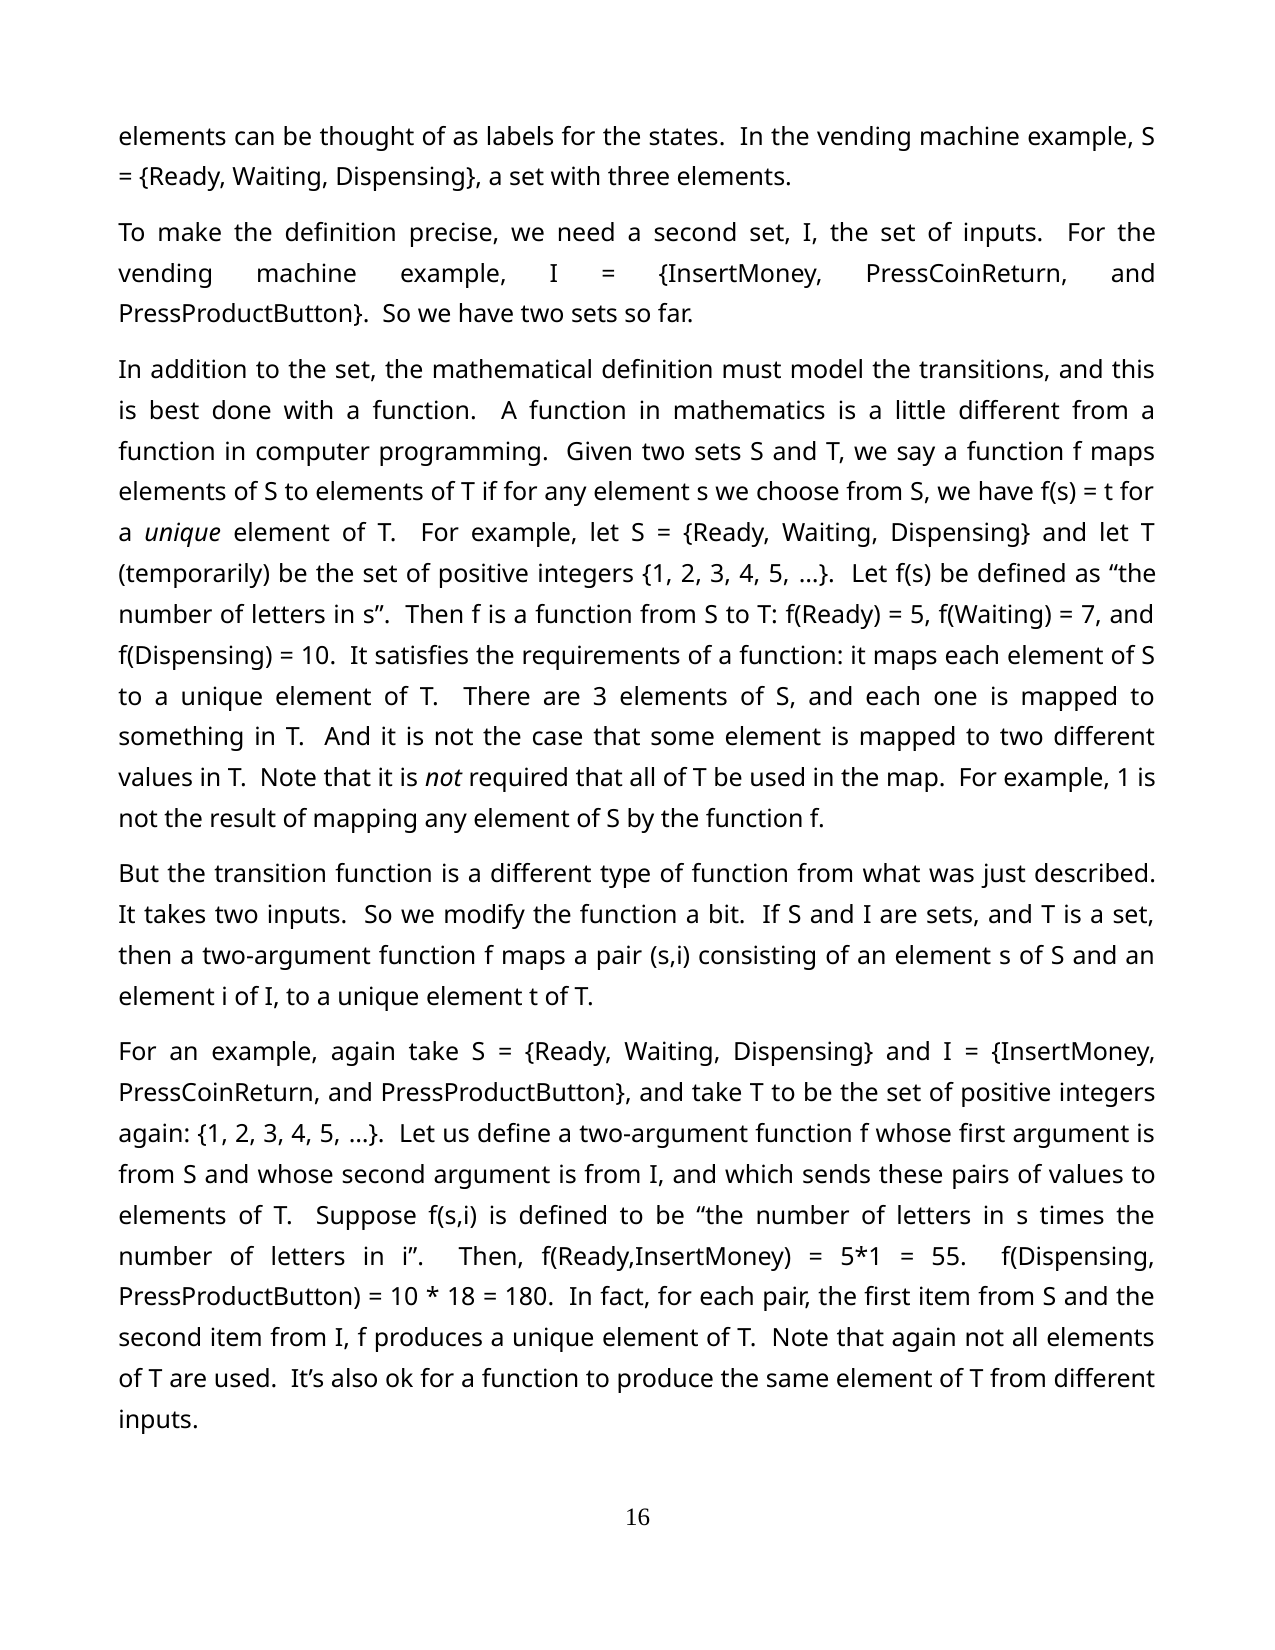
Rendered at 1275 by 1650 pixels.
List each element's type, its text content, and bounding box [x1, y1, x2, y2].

text To make the definition precise, we need a second set, I, the set of inputs. For the vending machine example, I = {InsertMoney, PressCoinReturn, and PressProductButton}. So we have two sets so far. [118, 214, 1157, 330]
text elements can be thought of as labels for the states. In the vending machine example, S = {Ready, Waiting, Dispensing}, a set with three elements. [118, 118, 1157, 193]
text In addition to the set, the mathematical definition must model the transitions, and this is best done with a function. A function in mathematics is a little different from a function in computer programming. Given two sets S and T, we say a function f maps elements of S to elements of T if for any element s we choose from S, we have f(s) = t for a unique element of T. For example, let S = {Ready, Waiting, Dispensing} and let T (temporarily) be the set of positive integers {1, 2, 3, 4, 5, …}. Let f(s) be defined as “the number of letters in s”. Then f is a function from S to T: f(Ready) = 5, f(Waiting) = 7, and f(Dispensing) = 10. It satisfies the requirements of a function: it maps each element of S to a unique element of T. There are 3 elements of S, and each one is mapped to something in T. And it is not the case that some element is mapped to two different values in T. Note that it is not required that all of T be used in the map. For example, 1 is not the result of mapping any element of S by the function f. [118, 351, 1157, 835]
text For an example, again take S = {Ready, Waiting, Dispensing} and I = {InsertMoney, PressCoinReturn, and PressProductButton}, and take T to be the set of positive integers again: {1, 2, 3, 4, 5, …}. Let us define a two-argument function f whose first argument is from S and whose second argument is from I, and which sends these pairs of values to elements of T. Suppose f(s,i) is defined to be “the number of letters in s times the number of letters in i”. Then, f(Ready,InsertMoney) = 5*1 = 55. f(Dispensing, PressProductButton) = 10 * 18 = 180. In fact, for each pair, the first item from S and the second item from I, f produces a unique element of T. Note that again not all elements of T are used. It’s also ok for a function to produce the same element of T from different inputs. [118, 1034, 1157, 1436]
text But the transition function is a different type of function from what was just described. It takes two inputs. So we modify the function a bit. If S and I are sets, and T is a set, then a two-argument function f maps a pair (s,i) consisting of an element s of S and an element i of I, to a unique element t of T. [118, 856, 1157, 1013]
